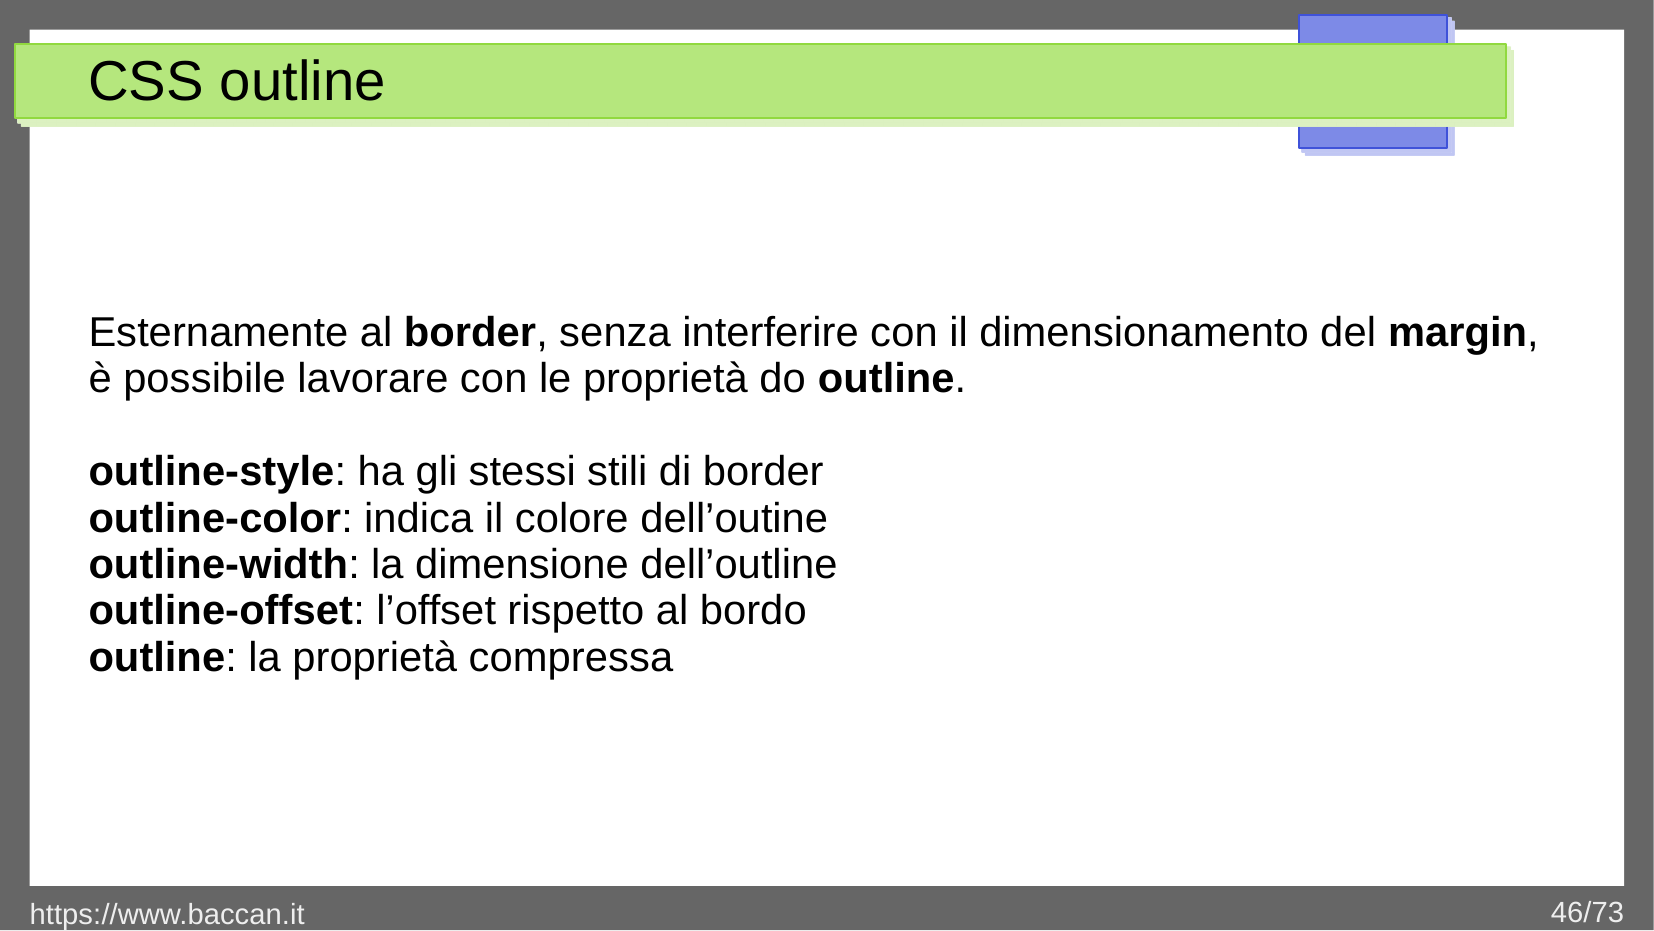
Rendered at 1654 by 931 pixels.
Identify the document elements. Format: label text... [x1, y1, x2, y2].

text_box Esternamente al border, senza interferire con il dimensionamento del margin, è possibile lavorare con le proprietà do outline. outline-style: ha gli stessi stili di border outline-color: indica il colore dell’outine outline-width: la dimensione dell’outline outline-offset: l’offset rispetto al bordo outline: la proprietà compressa [88, 169, 1565, 820]
title CSS outline [88, 44, 1506, 119]
